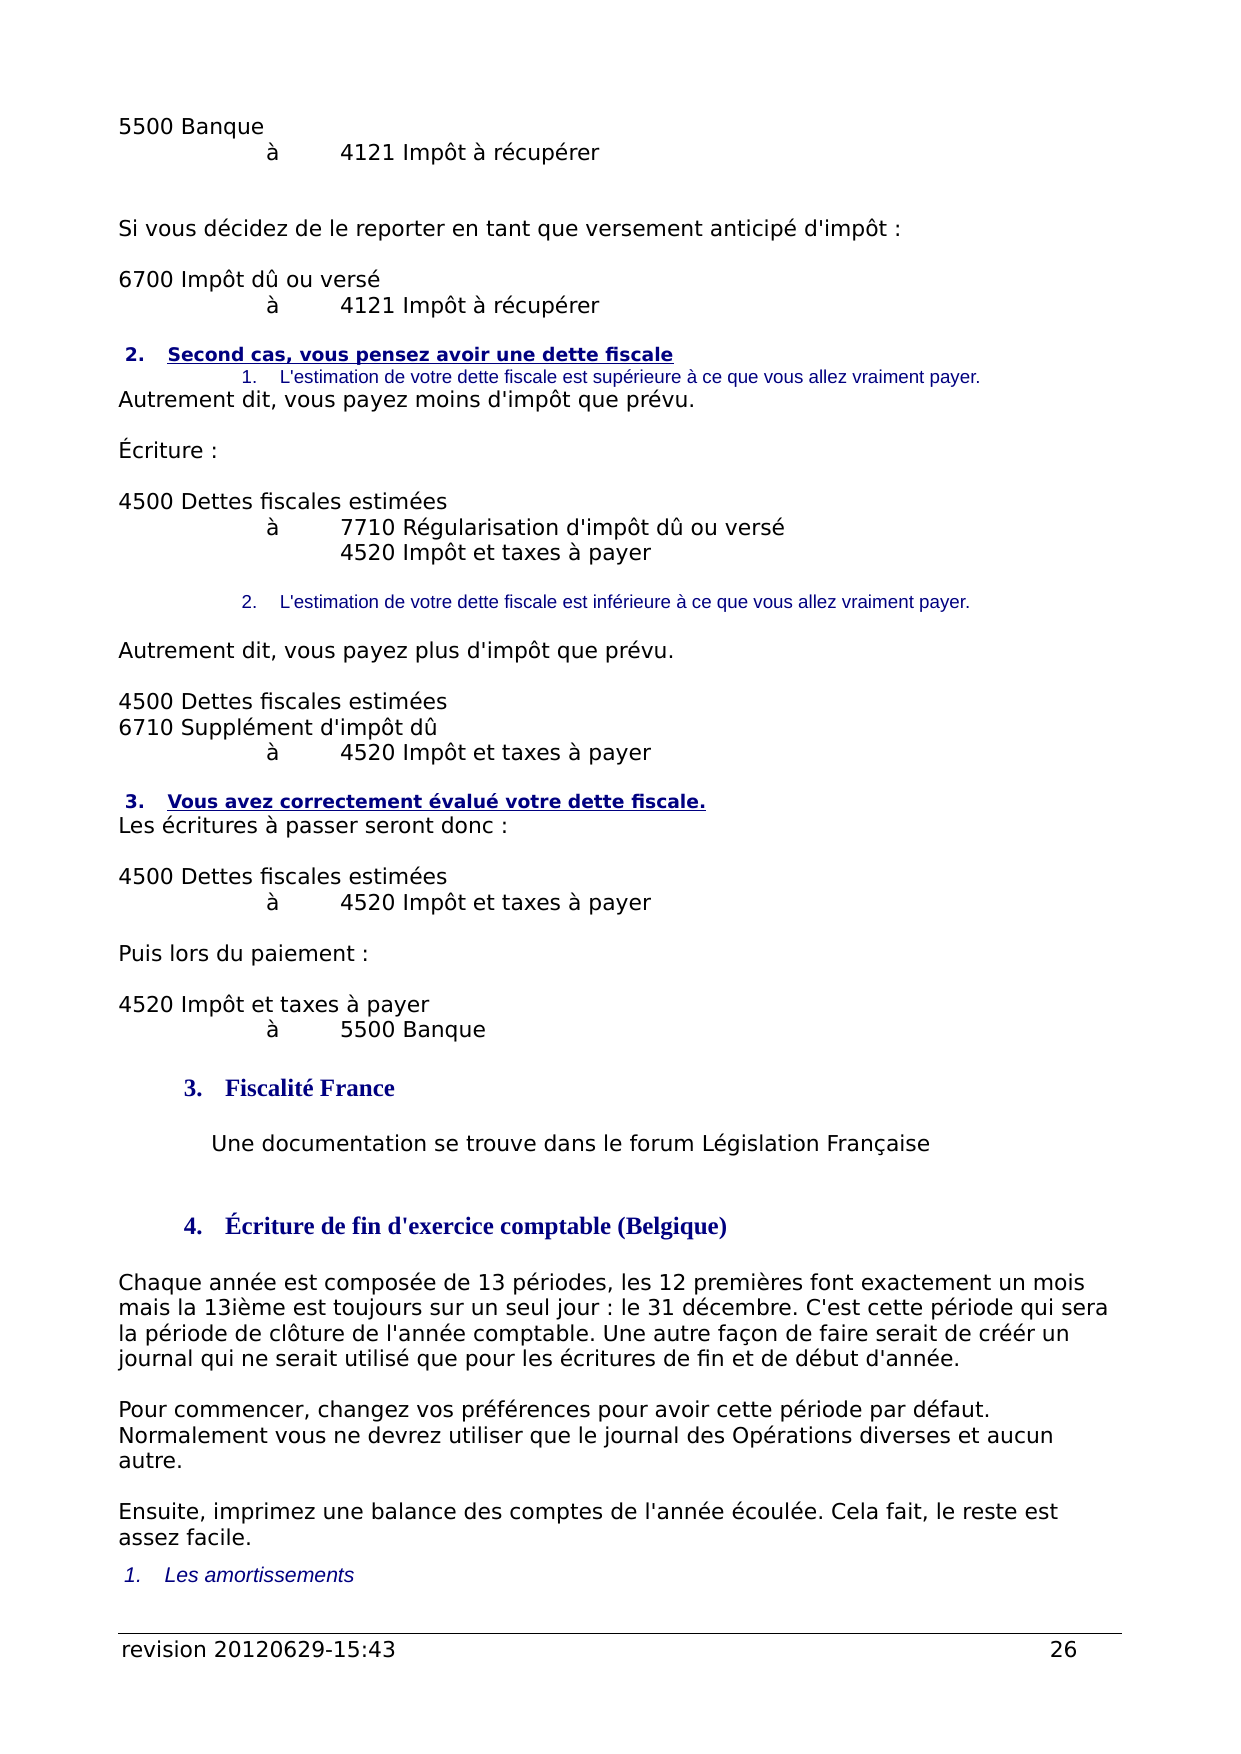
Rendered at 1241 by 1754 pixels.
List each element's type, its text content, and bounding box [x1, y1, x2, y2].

text à 4121 Impôt à récupérer [118, 139, 1122, 165]
subtitle Les amortissements [118, 1562, 1122, 1587]
subtitle Second cas, vous pensez avoir une dette fiscale [118, 344, 1122, 366]
text 4500 Dettes fiscales estimées [118, 864, 1122, 890]
text 4500 Dettes fiscales estimées [118, 489, 1122, 515]
subtitle Vous avez correctement évalué votre dette fiscale. [118, 792, 1122, 813]
text 5500 Banque [118, 114, 1122, 139]
text à 4520 Impôt et taxes à payer [118, 741, 1122, 766]
text Pour commencer, changez vos préférences pour avoir cette période par défaut. Normalement vous ne devrez utiliser que le journal des Opérations diverses et aucun autre. [118, 1397, 1122, 1474]
text Les écritures à passer seront donc : [118, 813, 1122, 839]
text Puis lors du paiement : [118, 941, 1122, 967]
subtitle L'estimation de votre dette fiscale est supérieure à ce que vous allez vraiment payer. [236, 366, 1122, 387]
text 6710 Supplément d'impôt dû [118, 715, 1122, 741]
text Si vous décidez de le reporter en tant que versement anticipé d'impôt : [118, 216, 1122, 242]
text 4520 Impôt et taxes à payer [118, 540, 1122, 566]
text Chaque année est composée de 13 périodes, les 12 premières font exactement un mois mais la 13ième est toujours sur un seul jour : le 31 décembre. C'est cette période qui sera la période de clôture de l'année comptable. Une autre façon de faire serait de créér un journal qui ne serait utilisé que pour les écritures de fin et de début d'année. [118, 1269, 1122, 1372]
text 6700 Impôt dû ou versé [118, 267, 1122, 293]
text Ensuite, imprimez une balance des comptes de l'année écoulée. Cela fait, le reste est assez facile. [118, 1499, 1122, 1550]
text Écriture : [118, 438, 1122, 464]
text à 4121 Impôt à récupérer [118, 293, 1122, 318]
text Une documentation se trouve dans le forum Législation Française [118, 1131, 1122, 1156]
text 4520 Impôt et taxes à payer [118, 992, 1122, 1018]
text 4500 Dettes fiscales estimées [118, 689, 1122, 715]
subtitle Fiscalité France [177, 1073, 1122, 1101]
text Autrement dit, vous payez moins d'impôt que prévu. [118, 387, 1122, 413]
text Autrement dit, vous payez plus d'impôt que prévu. [118, 638, 1122, 664]
subtitle Écriture de fin d'exercice comptable (Belgique) [177, 1211, 1122, 1240]
text à 7710 Régularisation d'impôt dû ou versé [118, 515, 1122, 540]
subtitle L'estimation de votre dette fiscale est inférieure à ce que vous allez vraiment payer. [236, 591, 1122, 613]
text à 4520 Impôt et taxes à payer [118, 890, 1122, 916]
text à 5500 Banque [118, 1018, 1122, 1043]
